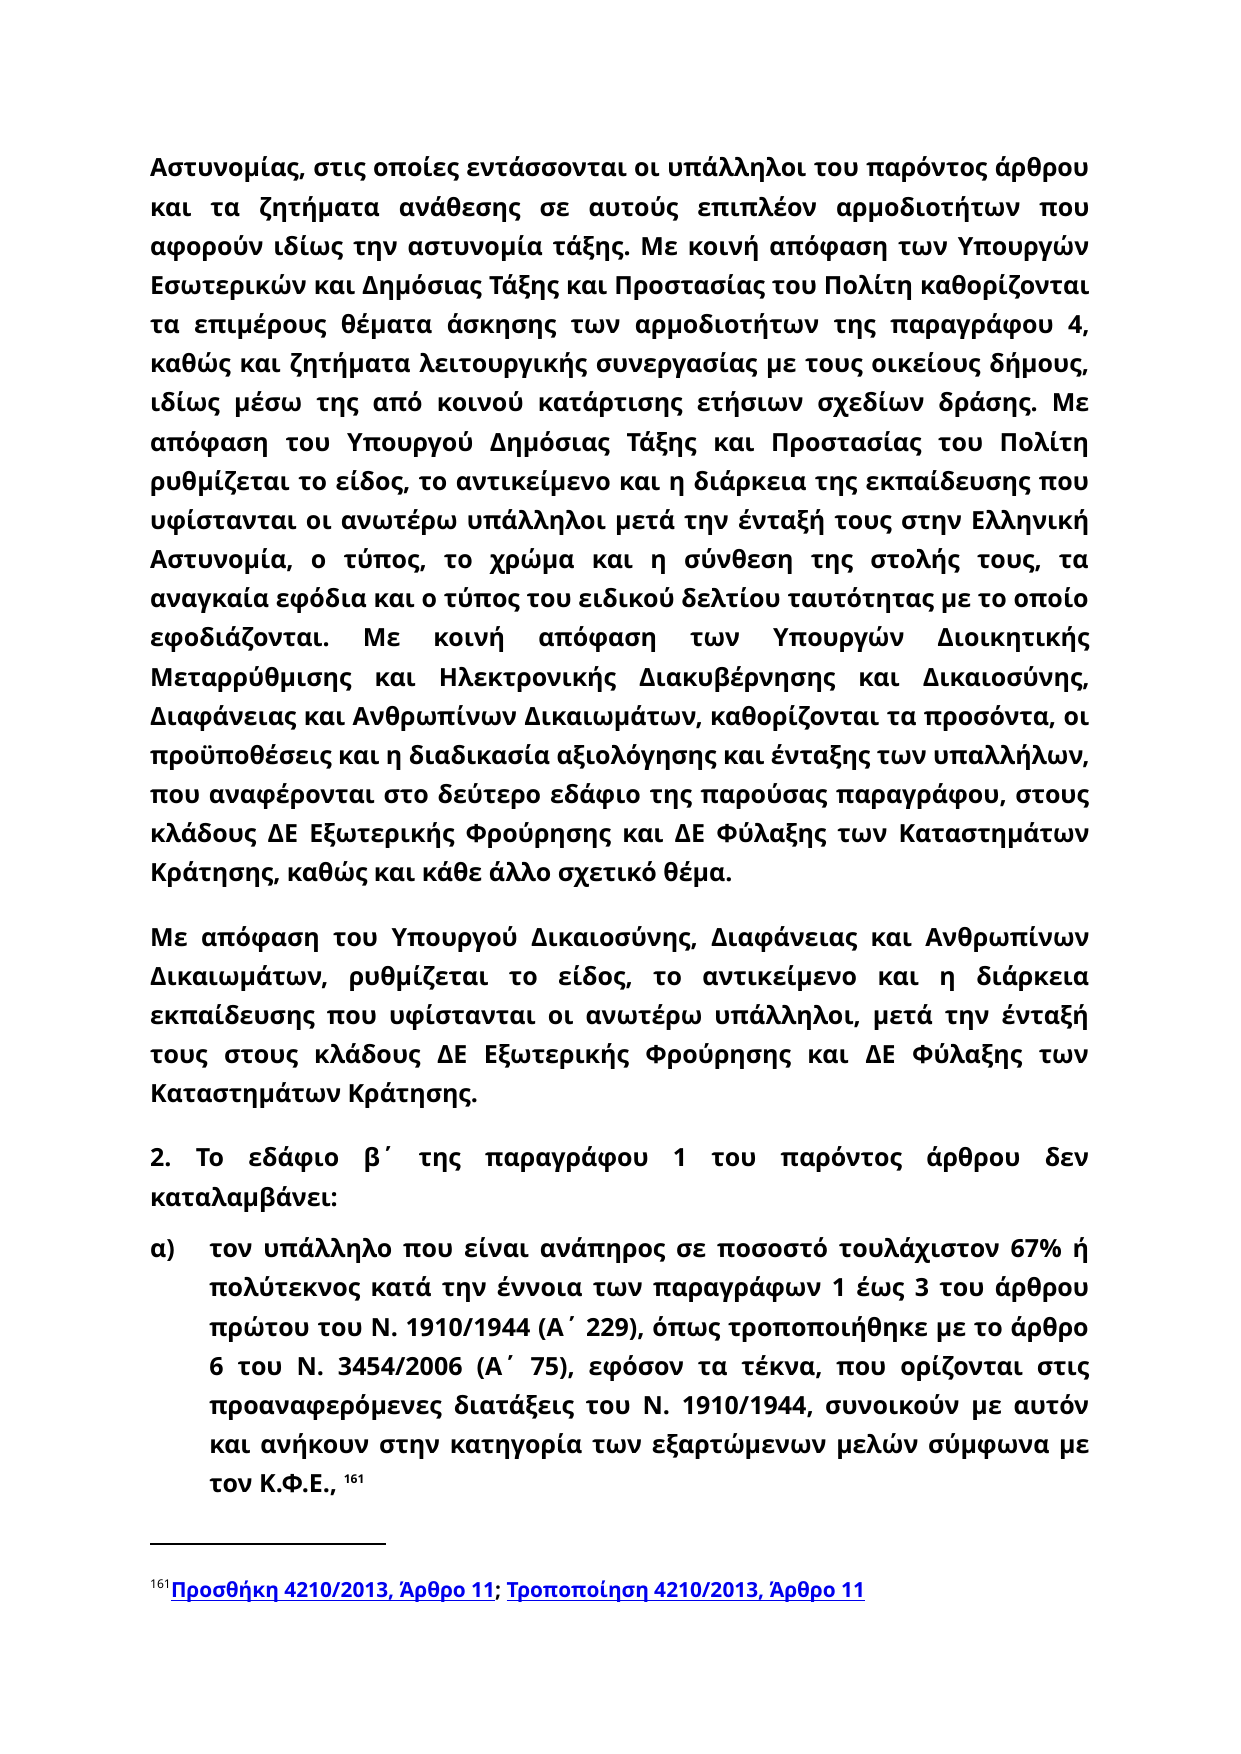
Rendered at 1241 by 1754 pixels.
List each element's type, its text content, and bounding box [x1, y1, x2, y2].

list α) τον υπάλληλο που είναι ανάπηρος σε ποσοστό τουλάχιστον 67% ή πολύτεκνος κατά την έννοια των παραγράφων 1 έως 3 του άρθρου πρώτου του Ν. 1910/1944 (Α΄ 229), όπως τροποποιήθηκε με το άρθρο 6 του Ν. 3454/2006 (Α΄ 75), εφόσον τα τέκνα, που ορίζονται στις προαναφερόμενες διατάξεις του Ν. 1910/1944, συνοικούν με αυτόν και ανήκουν στην κατηγορία των εξαρτώμενων μελών σύμφωνα με τον Κ.Φ.Ε., [150, 1231, 1090, 1500]
text Προσθήκη 4210/2013, Άρθρο 11; Τροποποίηση 4210/2013, Άρθρο 11 [150, 1576, 1090, 1604]
text Αστυνομίας, στις οποίες εντάσσονται οι υπάλληλοι του παρόντος άρθρου και τα ζητήματα ανάθεσης σε αυτούς επιπλέον αρμοδιοτήτων που αφορούν ιδίως την αστυνομία τάξης. Με κοινή απόφαση των Υπουργών Εσωτερικών και Δημόσιας Τάξης και Προστασίας του Πολίτη καθορίζονται τα επιμέρους θέματα άσκησης των αρμοδιοτήτων της παραγράφου 4, καθώς και ζητήματα λειτουργικής συνεργασίας με τους οικείους δήμους, ιδίως μέσω της από κοινού κατάρτισης ετήσιων σχεδίων δράσης. Με απόφαση του Υπουργού Δημόσιας Τάξης και Προστασίας του Πολίτη ρυθμίζεται το είδος, το αντικείμενο και η διάρκεια της εκπαίδευσης που υφίστανται οι ανωτέρω υπάλληλοι μετά την ένταξή τους στην Ελληνική Αστυνομία, ο τύπος, το χρώμα και η σύνθεση της στολής τους, τα αναγκαία εφόδια και ο τύπος του ειδικού δελτίου ταυτότητας με το οποίο εφοδιάζονται. Με κοινή απόφαση των Υπουργών Διοικητικής Μεταρρύθμισης και Ηλεκτρονικής Διακυβέρνησης και Δικαιοσύνης, Διαφάνειας και Ανθρωπίνων Δικαιωμάτων, καθορίζονται τα προσόντα, οι προϋποθέσεις και η διαδικασία αξιολόγησης και ένταξης των υπαλλήλων, που αναφέρονται στο δεύτερο εδάφιο της παρούσας παραγράφου, στους κλάδους ΔΕ Εξωτερικής Φρούρησης και ΔΕ Φύλαξης των Καταστημάτων Κράτησης, καθώς και κάθε άλλο σχετικό θέμα. [150, 150, 1090, 889]
text 2. Το εδάφιο β΄ της παραγράφου 1 του παρόντος άρθρου δεν καταλαμβάνει: [150, 1140, 1090, 1213]
text Με απόφαση του Υπουργού Δικαιοσύνης, Διαφάνειας και Ανθρωπίνων Δικαιωμάτων, ρυθμίζεται το είδος, το αντικείμενο και η διάρκεια εκπαίδευσης που υφίστανται οι ανωτέρω υπάλληλοι, μετά την ένταξή τους στους κλάδους ΔΕ Εξωτερικής Φρούρησης και ΔΕ Φύλαξης των Καταστημάτων Κράτησης. [150, 919, 1090, 1110]
